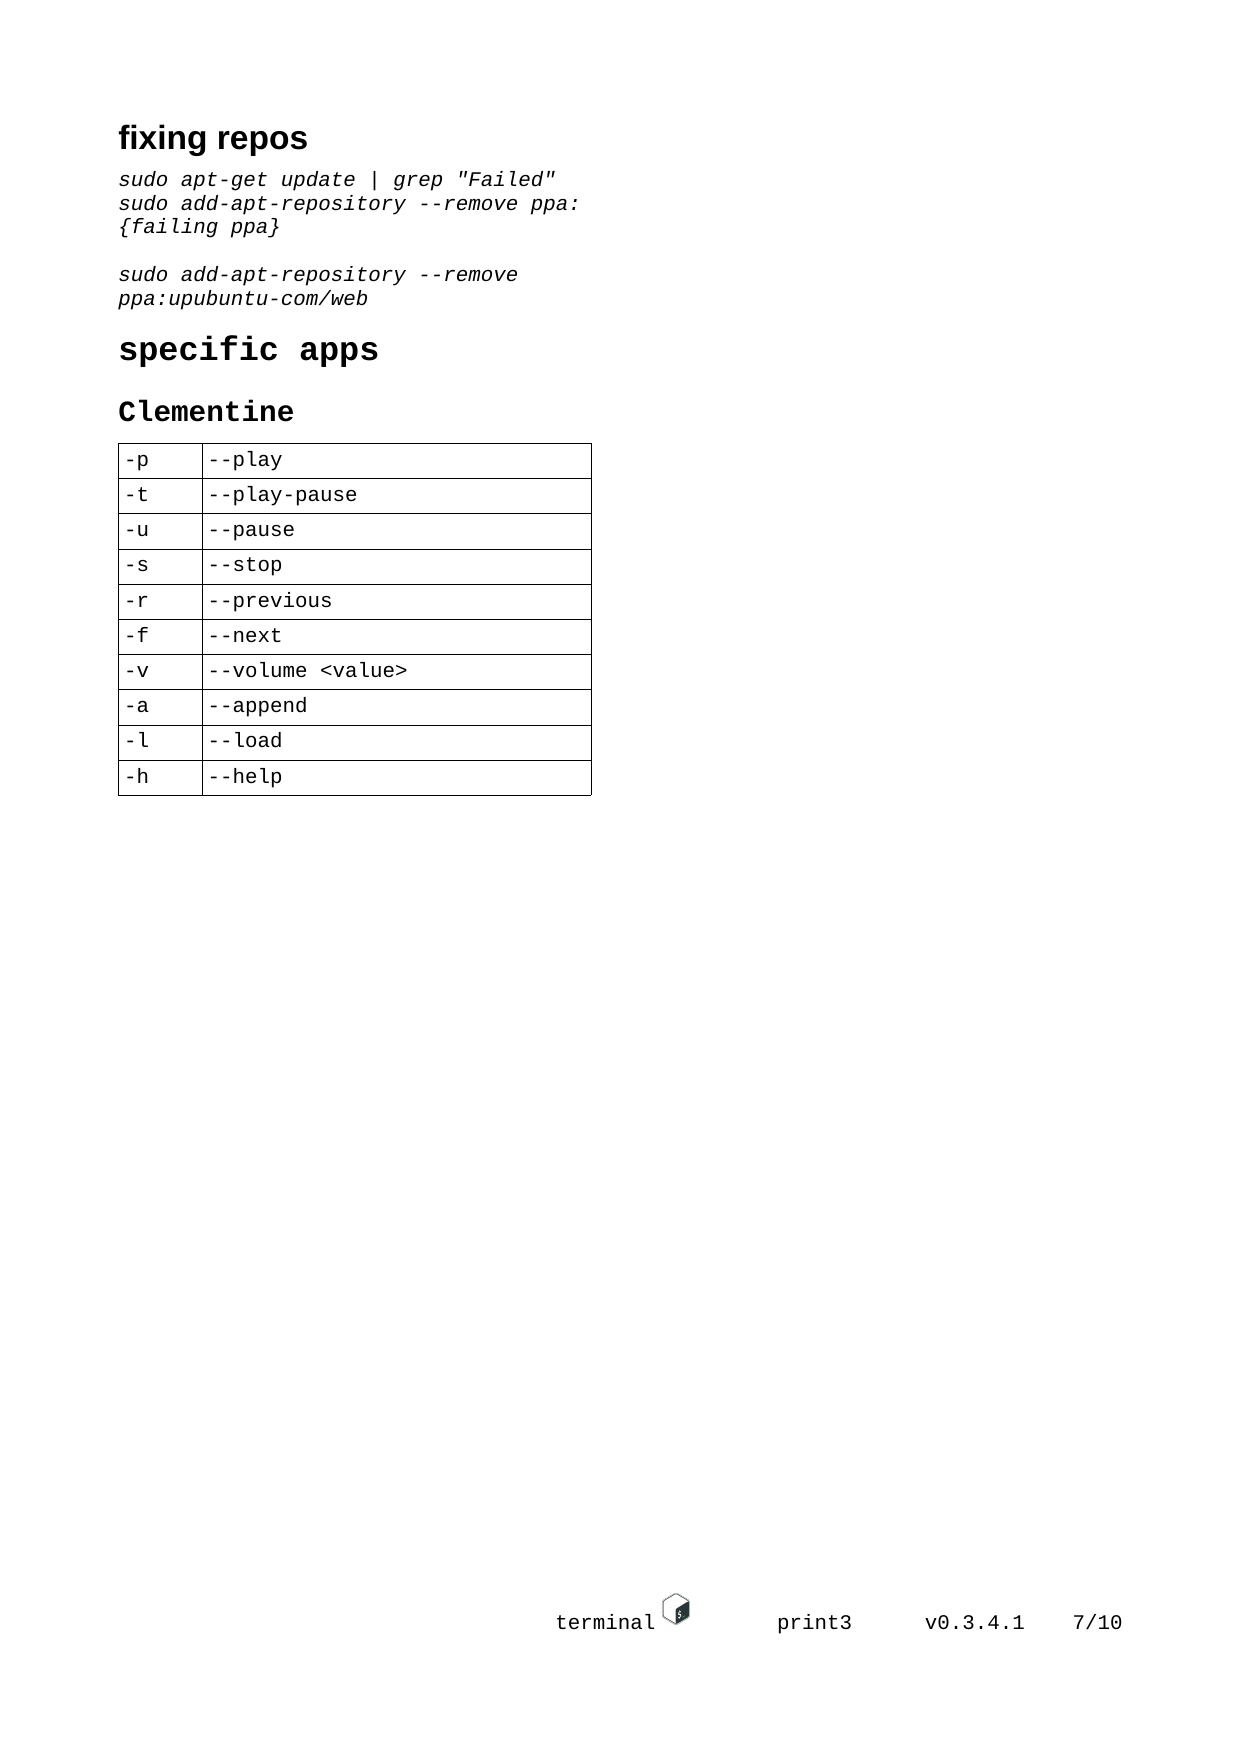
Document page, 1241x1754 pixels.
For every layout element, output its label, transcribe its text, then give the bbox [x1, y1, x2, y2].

table_cell -t [119, 479, 202, 513]
subtitle Clementine [118, 397, 591, 430]
table_cell -v [119, 655, 202, 689]
table_cell --play-pause [203, 479, 591, 513]
text sudo apt-get update | grep "Failed" [118, 169, 591, 193]
table_cell -r [119, 585, 202, 619]
table_header --play [203, 444, 591, 478]
table_cell -f [119, 620, 202, 654]
table_header -p [119, 444, 202, 478]
table_cell --previous [203, 585, 591, 619]
table_cell --append [203, 690, 591, 724]
table_cell --next [203, 620, 591, 654]
text sudo add-apt-repository --remove ppa:upubuntu-com/web [118, 264, 591, 311]
table_cell -a [119, 690, 202, 724]
subtitle specific apps [118, 332, 591, 370]
table_cell --pause [203, 514, 591, 548]
table_cell -l [119, 726, 202, 760]
subtitle fixing repos [118, 118, 591, 157]
table_cell -s [119, 550, 202, 584]
table_cell --load [203, 726, 591, 760]
table_cell --volume <value> [203, 655, 591, 689]
table_cell --stop [203, 550, 591, 584]
table_cell --help [203, 761, 591, 795]
picture [655, 1588, 697, 1630]
table_cell -h [119, 761, 202, 795]
text sudo add-apt-repository --remove ppa:{failing ppa} [118, 193, 591, 240]
table_cell -u [119, 514, 202, 548]
